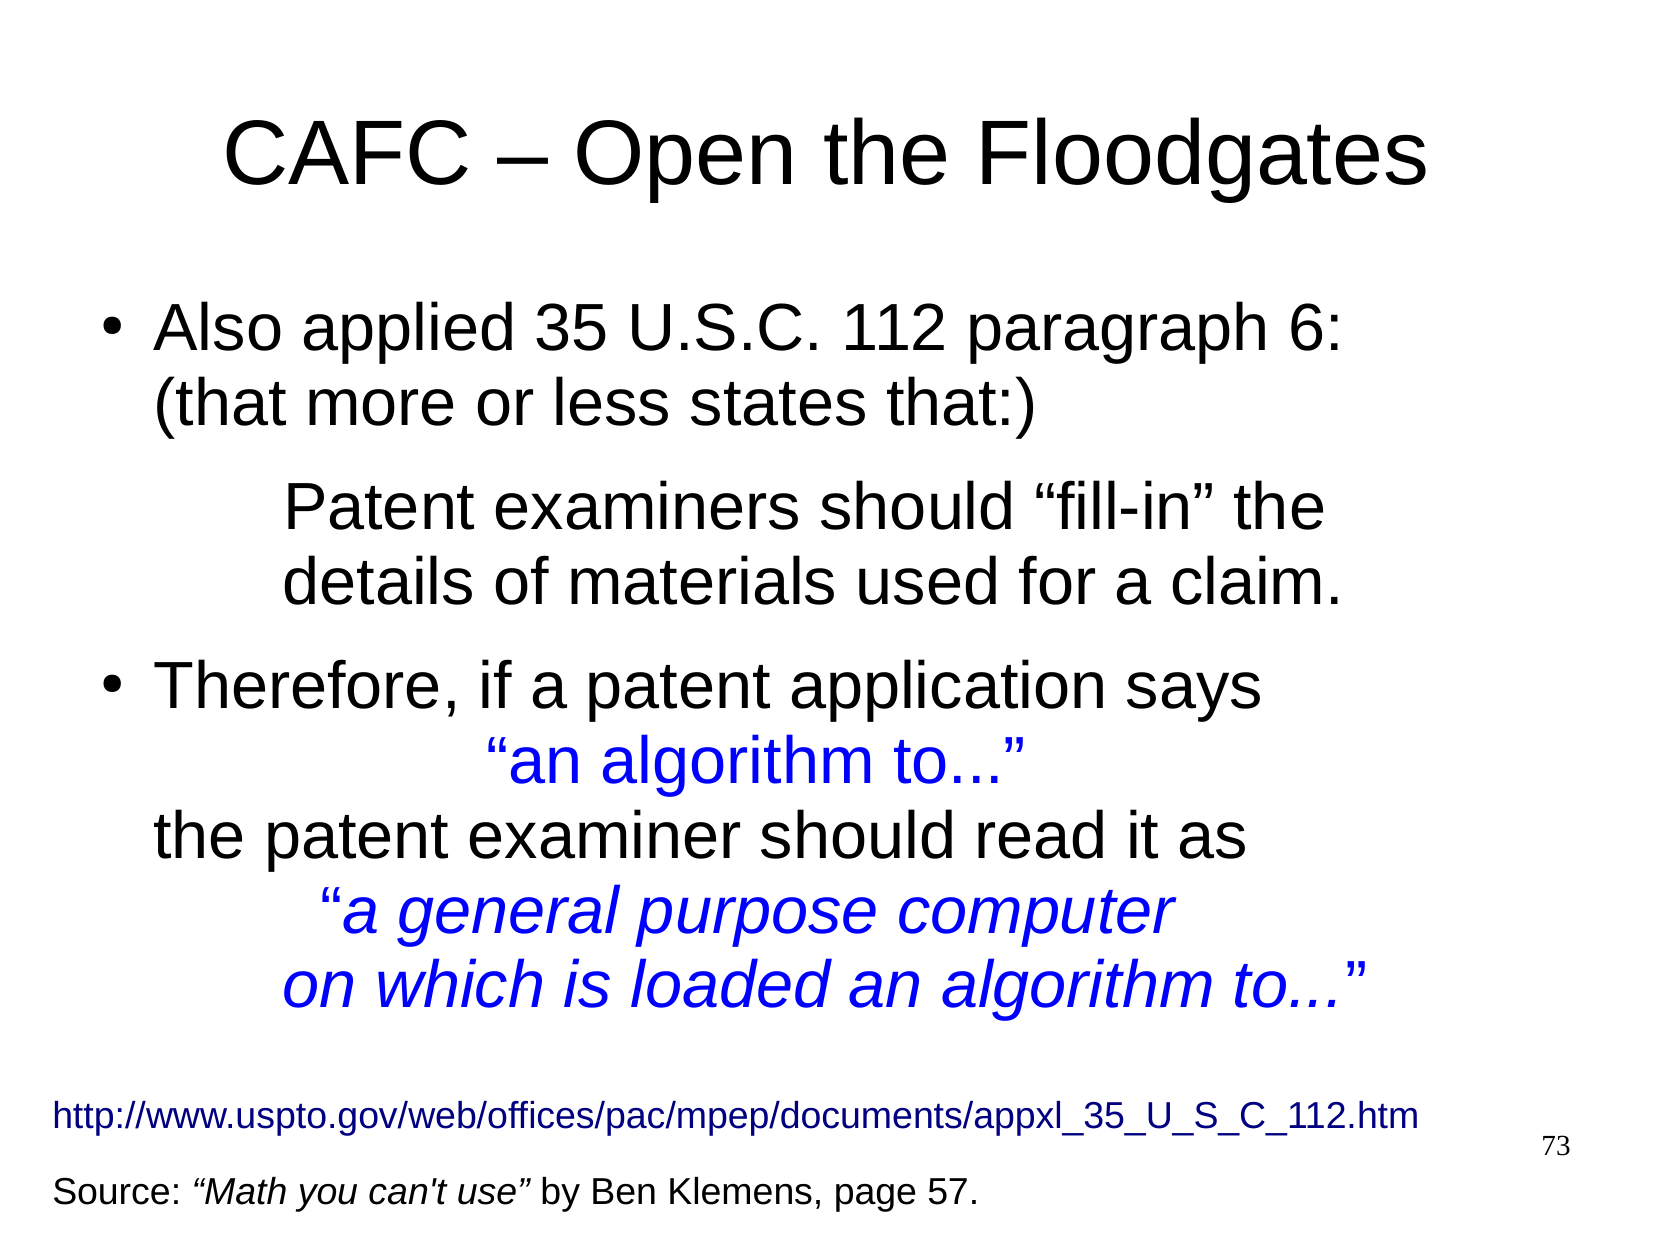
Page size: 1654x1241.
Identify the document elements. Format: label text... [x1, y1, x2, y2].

text_box http://www.uspto.gov/web/offices/pac/mpep/documents/appxl_35_U_S_C_112.htm [37, 1087, 1455, 1145]
text_box Source: “Math you can't use” by Ben Klemens, page 57. [37, 1162, 1613, 1220]
list Also applied 35 U.S.C. 112 paragraph 6: (that more or less states that:) Patent examiners should “fill-in” the details of materials used for a claim. Therefore, if a patent application says “an algorithm to...” the patent examiner should read it as “a general purpose computer on which is loaded an algorithm to...” [82, 290, 1571, 1094]
title CAFC – Open the Floodgates [82, 49, 1571, 257]
